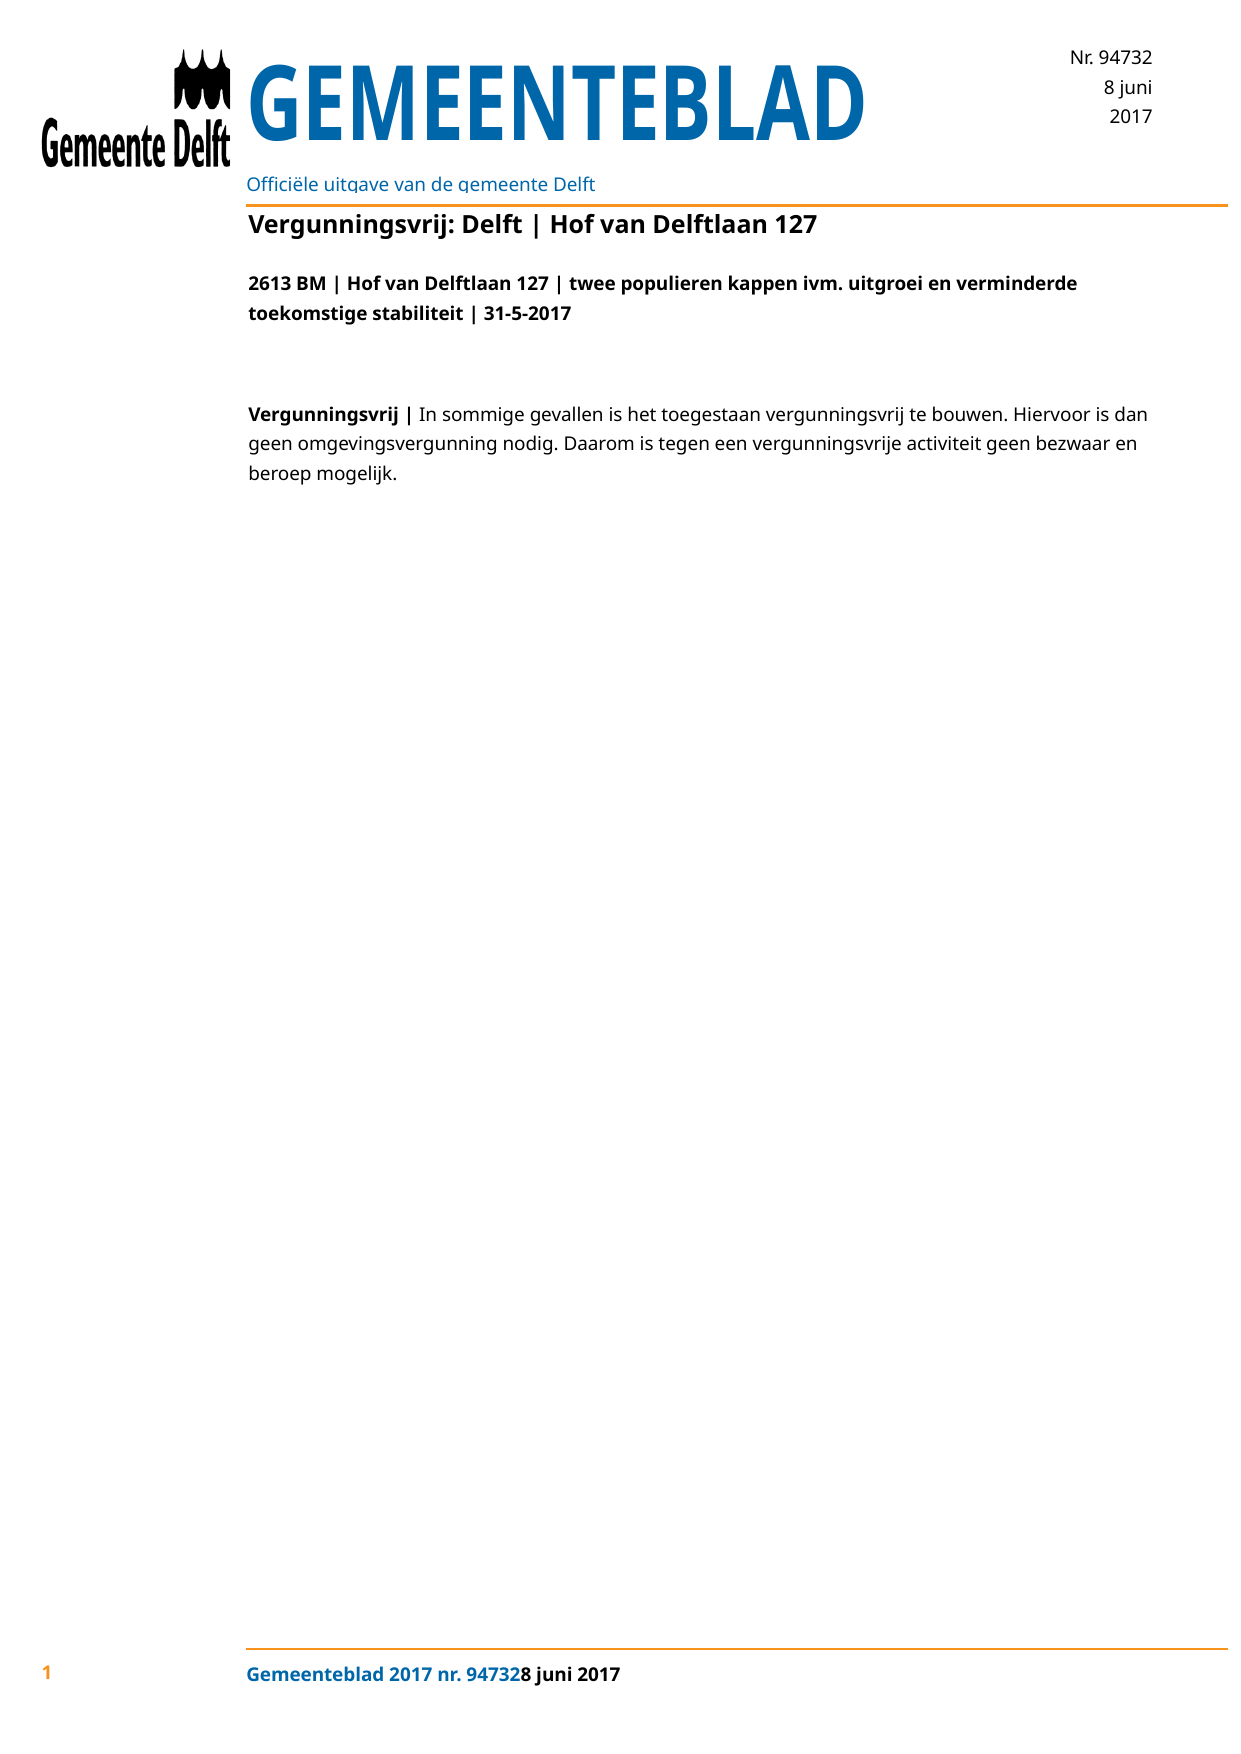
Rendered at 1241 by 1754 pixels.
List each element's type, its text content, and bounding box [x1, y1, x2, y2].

text 2613 BM | Hof van Delftlaan 127 | twee populieren kappen ivm. uitgroei en verminderde toekomstige stabiliteit | 31-5-2017 [248, 270, 1152, 326]
text Vergunningsvrij | In sommige gevallen is het toegestaan vergunningsvrij te bouwen. Hiervoor is dan geen omgevingsvergunning nodig. Daarom is tegen een vergunningsvrije activiteit geen bezwaar en beroep mogelijk. [248, 401, 1152, 486]
picture [41, 47, 231, 172]
text Vergunningsvrij: Delft | Hof van Delftlaan 127 [248, 207, 1152, 241]
